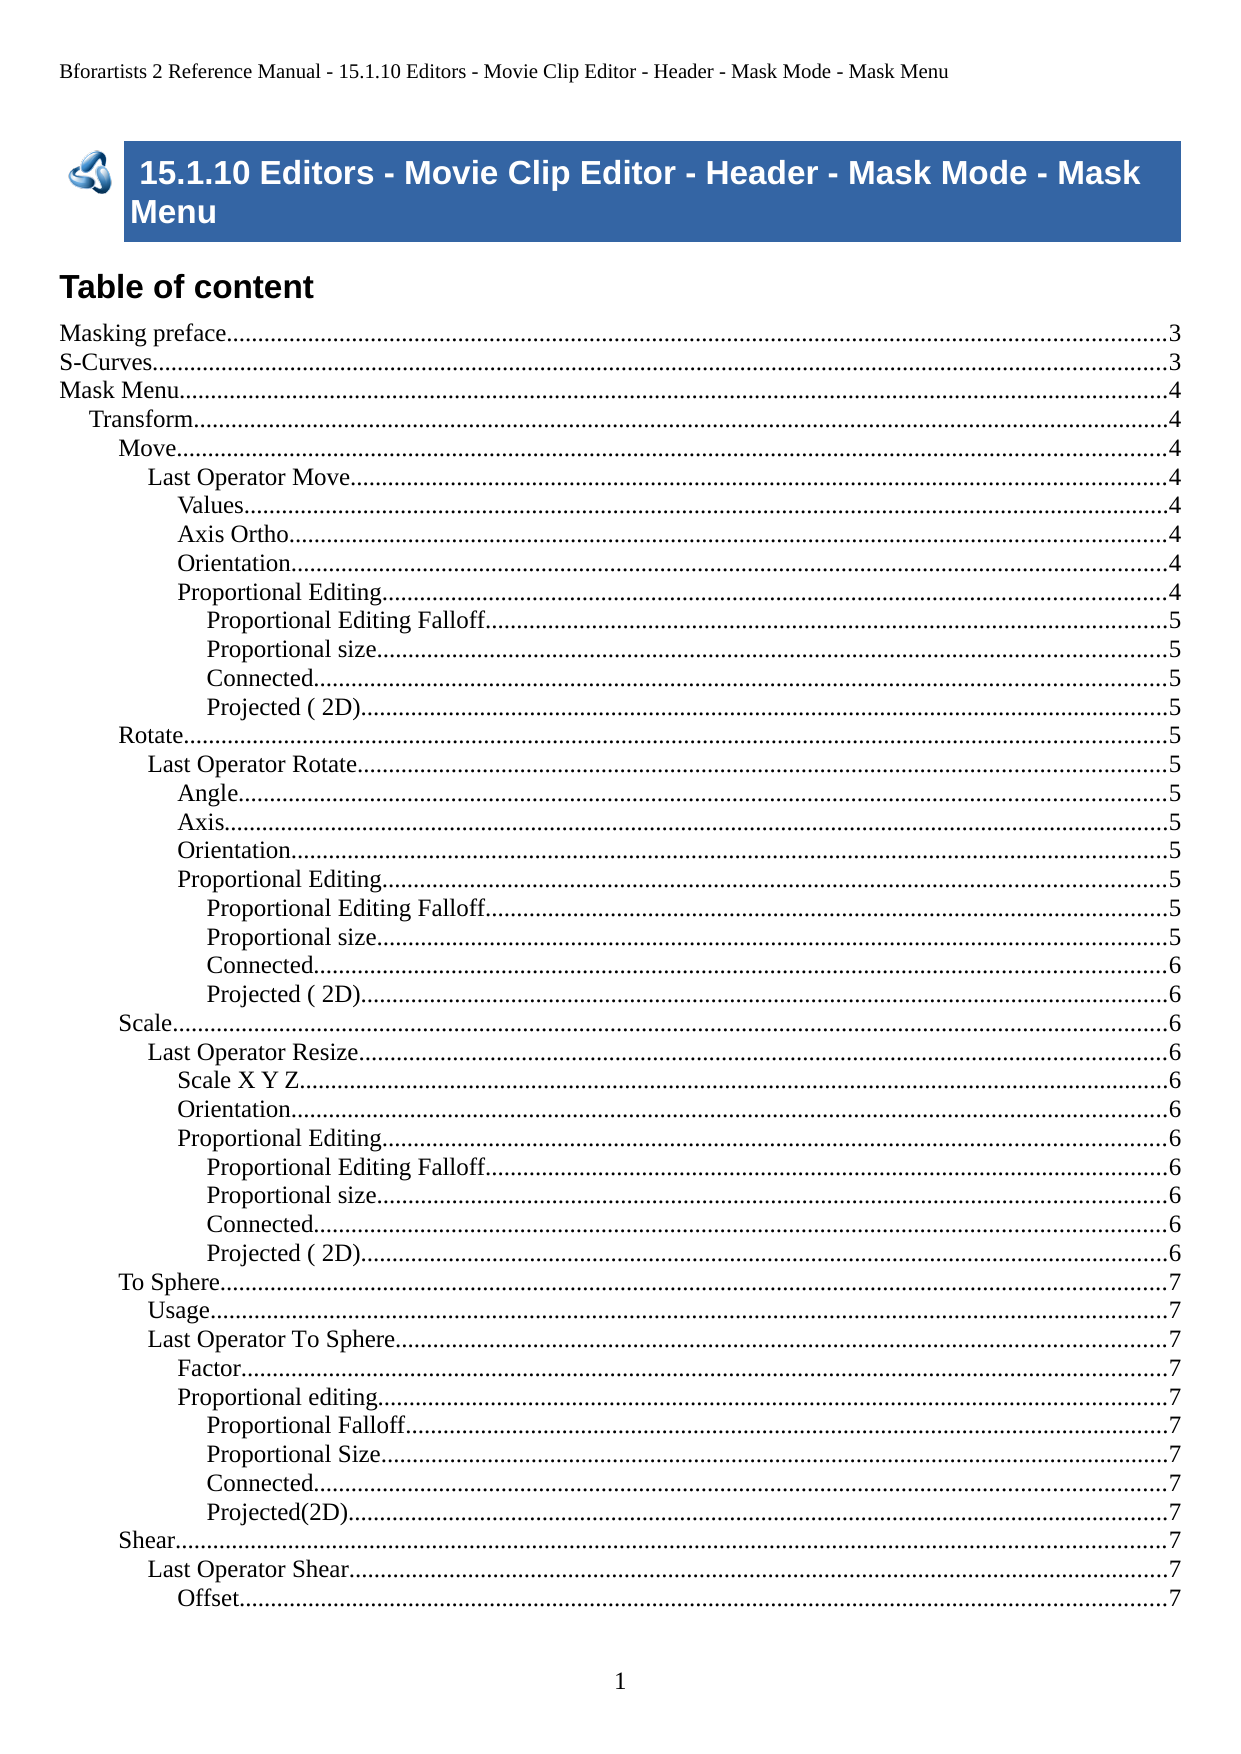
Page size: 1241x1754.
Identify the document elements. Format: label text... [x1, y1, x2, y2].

text Orientation 4 [177, 548, 1181, 577]
text Connected 6 [206, 1209, 1181, 1238]
text Projected ( 2D) 5 [206, 692, 1181, 720]
text Projected(2D) 7 [206, 1497, 1181, 1525]
text Projected ( 2D) 6 [206, 979, 1181, 1008]
picture [65, 147, 114, 197]
text Orientation 6 [177, 1094, 1181, 1123]
text Proportional Falloff 7 [206, 1410, 1181, 1439]
text To Sphere 7 [118, 1267, 1181, 1295]
text Proportional Editing 4 [177, 577, 1181, 605]
text Offset 7 [177, 1583, 1181, 1612]
text Connected 7 [206, 1468, 1181, 1497]
table_header 15.1.10 Editors - Movie Clip Editor - Header - Mask Mode - Mask Menu [124, 141, 1181, 242]
text Masking preface 3 [59, 318, 1181, 347]
text Last Operator To Sphere 7 [147, 1324, 1181, 1353]
text Last Operator Rotate 5 [147, 749, 1181, 778]
text Connected 6 [206, 950, 1181, 979]
text Proportional size 5 [206, 922, 1181, 950]
text Last Operator Shear 7 [147, 1554, 1181, 1583]
table_header [59, 141, 124, 242]
text S-Curves 3 [59, 347, 1181, 375]
text Angle 5 [177, 778, 1181, 807]
text Last Operator Resize 6 [147, 1037, 1181, 1065]
text Usage 7 [147, 1295, 1181, 1324]
text Proportional Size 7 [206, 1439, 1181, 1468]
text Last Operator Move 4 [147, 462, 1181, 490]
text Axis 5 [177, 807, 1181, 835]
text Shear 7 [118, 1525, 1181, 1554]
text Axis Ortho 4 [177, 519, 1181, 548]
text Projected ( 2D) 6 [206, 1238, 1181, 1267]
text Factor 7 [177, 1353, 1181, 1382]
text Scale 6 [118, 1008, 1181, 1037]
text Proportional editing 7 [177, 1382, 1181, 1410]
text Proportional Editing Falloff 6 [206, 1152, 1181, 1180]
text Proportional Editing 5 [177, 864, 1181, 893]
subtitle Table of content [59, 267, 1181, 305]
text Proportional Editing Falloff 5 [206, 893, 1181, 922]
text Proportional Editing 6 [177, 1123, 1181, 1152]
text Transform 4 [88, 404, 1181, 433]
text Scale X Y Z 6 [177, 1065, 1181, 1094]
text Connected 5 [206, 663, 1181, 692]
text Move 4 [118, 433, 1181, 462]
text Proportional Editing Falloff 5 [206, 605, 1181, 634]
text Mask Menu 4 [59, 375, 1181, 404]
text Proportional size 6 [206, 1180, 1181, 1209]
text Proportional size 5 [206, 634, 1181, 663]
text Values 4 [177, 490, 1181, 519]
text Orientation 5 [177, 835, 1181, 864]
text Rotate 5 [118, 720, 1181, 749]
